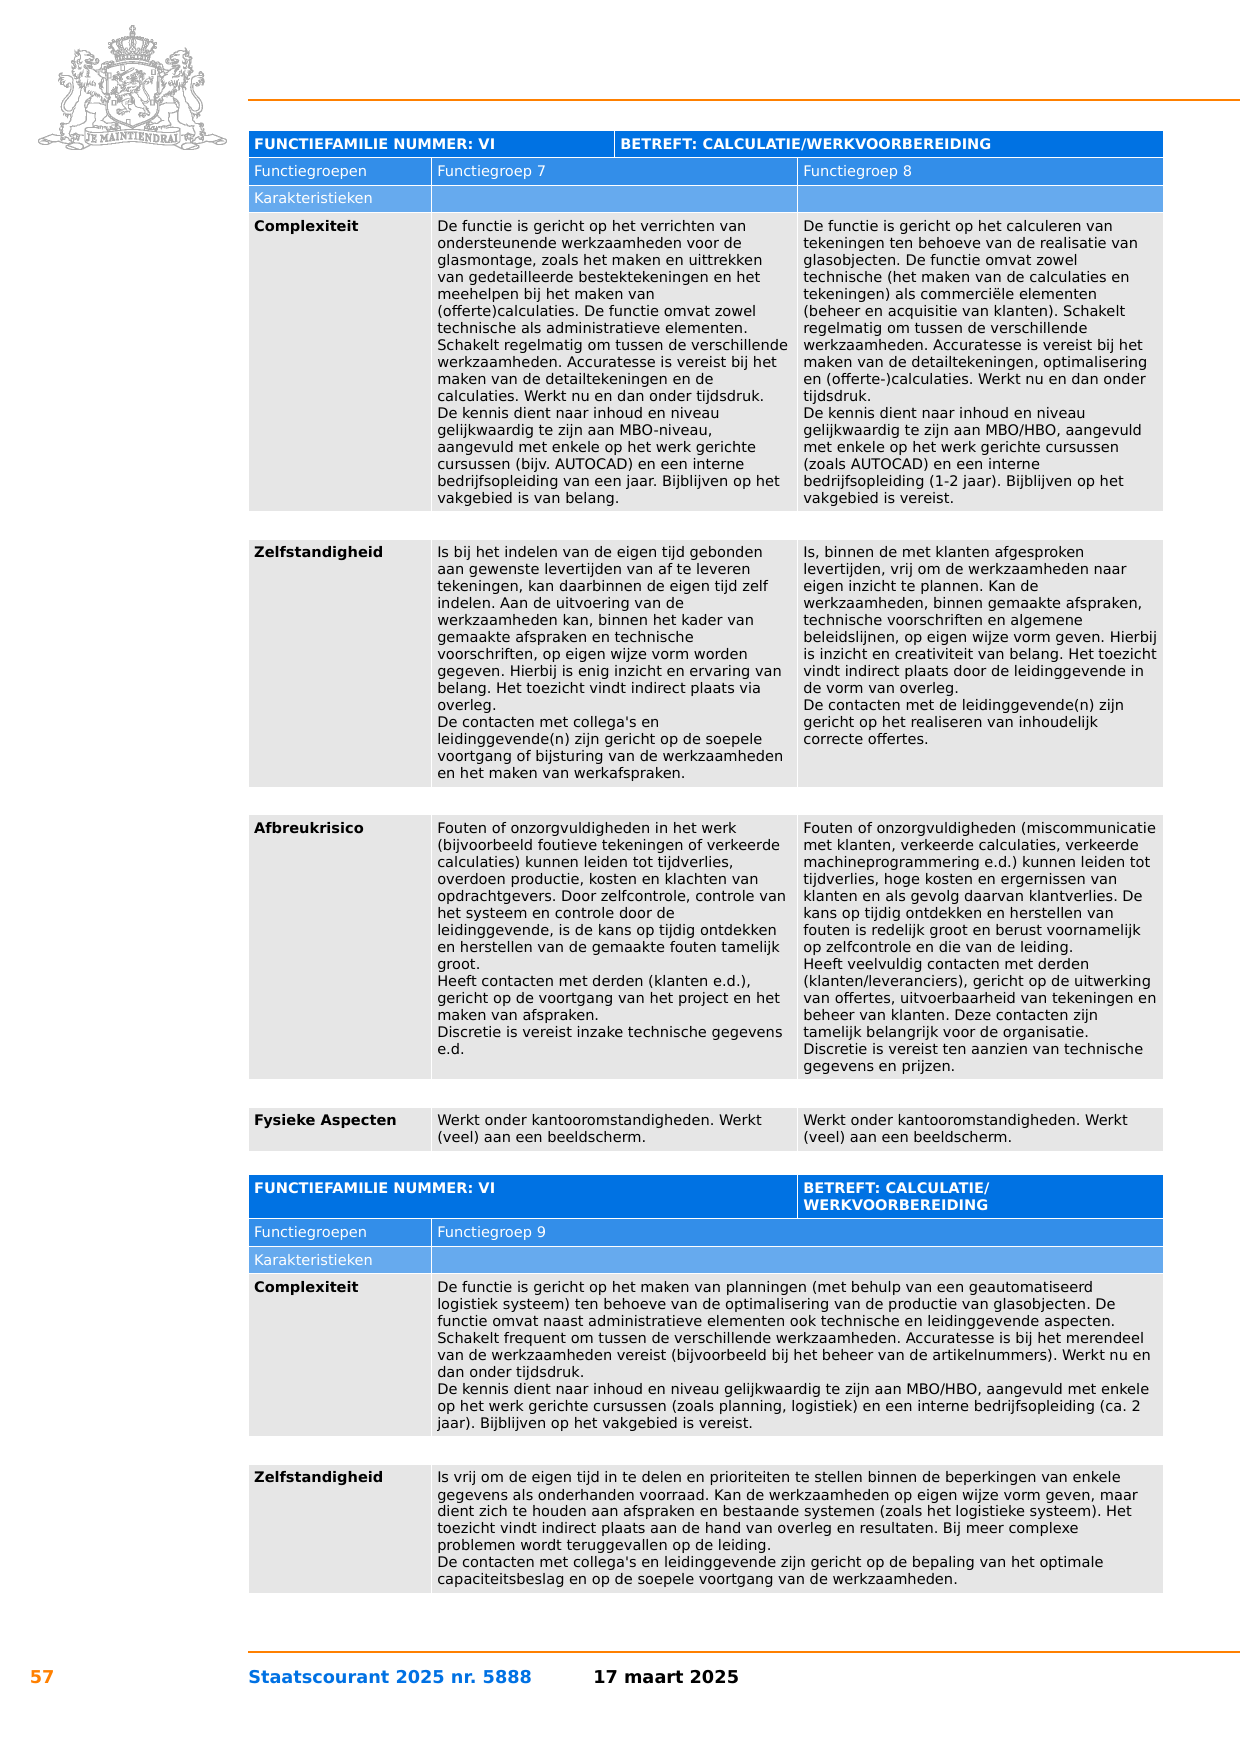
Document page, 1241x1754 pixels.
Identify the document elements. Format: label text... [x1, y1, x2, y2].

table_cell [798, 512, 1163, 538]
table_header BETREFT: CALCULATIE/WERKVOORBEREIDING [615, 131, 1163, 157]
table_cell Functiegroepen [249, 1219, 431, 1246]
table_cell [798, 788, 1163, 814]
table_cell De functie is gericht op het verrichten van ondersteunende werkzaamheden voor de glasmontage, zoals het maken en uittrekken van gedetailleerde bestektekeningen en het meehelpen bij het maken van (offerte)calculaties. De functie omvat zowel technische als administratieve elementen. Schakelt regelmatig om tussen de verschillende werkzaamheden. Accuratesse is vereist bij het maken van de detailtekeningen en de calculaties. Werkt nu en dan onder tijdsdruk. De kennis dient naar inhoud en niveau gelijkwaardig te zijn aan MBO-niveau, aangevuld met enkele op het werk gerichte cursussen (bijv. AUTOCAD) en een interne bedrijfsopleiding van een jaar. Bijblijven op het vakgebied is van belang. [432, 213, 797, 511]
table_cell Is, binnen de met klanten afgesproken levertijden, vrij om de werkzaamheden naar eigen inzicht te plannen. Kan de werkzaamheden, binnen gemaakte afspraken, technische voorschriften en algemene beleidslijnen, op eigen wijze vorm geven. Hierbij is inzicht en creativiteit van belang. Het toezicht vindt indirect plaats door de leidinggevende in de vorm van overleg. De contacten met de leidinggevende(n) zijn gericht op het realiseren van inhoudelijk correcte offertes. [798, 540, 1163, 787]
table_cell Complexiteit [249, 1274, 431, 1436]
table_cell Karakteristieken [249, 186, 431, 212]
table_header FUNCTIEFAMILIE NUMMER: VI [249, 131, 614, 157]
table_cell Functiegroep 8 [798, 158, 1163, 185]
table_cell Zelfstandigheid [249, 540, 431, 787]
table_cell Functiegroep 9 [432, 1219, 1163, 1246]
table_cell Fouten of onzorgvuldigheden (miscommunicatie met klanten, verkeerde calculaties, verkeerde machineprogrammering e.d.) kunnen leiden tot tijdverlies, hoge kosten en ergernissen van klanten en als gevolg daarvan klantverlies. De kans op tijdig ontdekken en herstellen van fouten is redelijk groot en berust voornamelijk op zelfcontrole en die van de leiding. Heeft veelvuldig contacten met derden (klanten/leveranciers), gericht op de uitwerking van offertes, uitvoerbaarheid van tekeningen en beheer van klanten. Deze contacten zijn tamelijk belangrijk voor de organisatie. Discretie is vereist ten aanzien van technische gegevens en prijzen. [798, 815, 1163, 1079]
table_cell De functie is gericht op het maken van planningen (met behulp van een geautomatiseerd logistiek systeem) ten behoeve van de optimalisering van de productie van glasobjecten. De functie omvat naast administratieve elementen ook technische en leidinggevende aspecten. Schakelt frequent om tussen de verschillende werkzaamheden. Accuratesse is bij het merendeel van de werkzaamheden vereist (bijvoorbeeld bij het beheer van de artikelnummers). Werkt nu en dan onder tijdsdruk. De kennis dient naar inhoud en niveau gelijkwaardig te zijn aan MBO/HBO, aangevuld met enkele op het werk gerichte cursussen (zoals planning, logistiek) en een interne bedrijfsopleiding (ca. 2 jaar). Bijblijven op het vakgebied is vereist. [432, 1274, 1163, 1436]
table_cell [249, 512, 431, 538]
table_cell [432, 512, 797, 538]
table_cell Werkt onder kantooromstandigheden. Werkt (veel) aan een beeldscherm. [798, 1108, 1163, 1151]
table_cell Afbreukrisico [249, 815, 431, 1079]
table_cell [432, 1247, 1163, 1273]
table_cell [249, 788, 431, 814]
table_header BETREFT: CALCULATIE/ WERKVOORBEREIDING [798, 1175, 1163, 1218]
picture [38, 25, 227, 150]
table_cell Fysieke Aspecten [249, 1108, 431, 1151]
table_cell [432, 788, 797, 814]
table_cell Is bij het indelen van de eigen tijd gebonden aan gewenste levertijden van af te leveren tekeningen, kan daarbinnen de eigen tijd zelf indelen. Aan de uitvoering van de werkzaamheden kan, binnen het kader van gemaakte afspraken en technische voorschriften, op eigen wijze vorm worden gegeven. Hierbij is enig inzicht en ervaring van belang. Het toezicht vindt indirect plaats via overleg. De contacten met collega's en leidinggevende(n) zijn gericht op de soepele voortgang of bijsturing van de werkzaamheden en het maken van werkafspraken. [432, 540, 797, 787]
table_cell Karakteristieken [249, 1247, 431, 1273]
table_cell [432, 186, 797, 212]
table_header FUNCTIEFAMILIE NUMMER: VI [249, 1175, 797, 1218]
table_cell [798, 186, 1163, 212]
table_cell De functie is gericht op het calculeren van tekeningen ten behoeve van de realisatie van glasobjecten. De functie omvat zowel technische (het maken van de calculaties en tekeningen) als commerciële elementen (beheer en acquisitie van klanten). Schakelt regelmatig om tussen de verschillende werkzaamheden. Accuratesse is vereist bij het maken van de detailtekeningen, optimalisering en (offerte-)calculaties. Werkt nu en dan onder tijdsdruk. De kennis dient naar inhoud en niveau gelijkwaardig te zijn aan MBO/HBO, aangevuld met enkele op het werk gerichte cursussen (zoals AUTOCAD) en een interne bedrijfsopleiding (1-2 jaar). Bijblijven op het vakgebied is vereist. [798, 213, 1163, 511]
table_cell [432, 1437, 1163, 1464]
table_cell Is vrij om de eigen tijd in te delen en prioriteiten te stellen binnen de beperkingen van enkele gegevens als onderhanden voorraad. Kan de werkzaamheden op eigen wijze vorm geven, maar dient zich te houden aan afspraken en bestaande systemen (zoals het logistieke systeem). Het toezicht vindt indirect plaats aan de hand van overleg en resultaten. Bij meer complexe problemen wordt teruggevallen op de leiding. De contacten met collega's en leidinggevende zijn gericht op de bepaling van het optimale capaciteitsbeslag en op de soepele voortgang van de werkzaamheden. [432, 1465, 1163, 1593]
table_cell [249, 1080, 431, 1107]
table_cell Werkt onder kantooromstandigheden. Werkt (veel) aan een beeldscherm. [432, 1108, 797, 1151]
table_cell Zelfstandigheid [249, 1465, 431, 1593]
table_cell [798, 1080, 1163, 1107]
table_cell [249, 1437, 431, 1464]
table_cell Functiegroepen [249, 158, 431, 185]
table_cell Functiegroep 7 [432, 158, 797, 185]
table_cell Complexiteit [249, 213, 431, 511]
table_cell [432, 1080, 797, 1107]
table_cell Fouten of onzorgvuldigheden in het werk (bijvoorbeeld foutieve tekeningen of verkeerde calculaties) kunnen leiden tot tijdverlies, overdoen productie, kosten en klachten van opdrachtgevers. Door zelfcontrole, controle van het systeem en controle door de leidinggevende, is de kans op tijdig ontdekken en herstellen van de gemaakte fouten tamelijk groot. Heeft contacten met derden (klanten e.d.), gericht op de voortgang van het project en het maken van afspraken. Discretie is vereist inzake technische gegevens e.d. [432, 815, 797, 1079]
